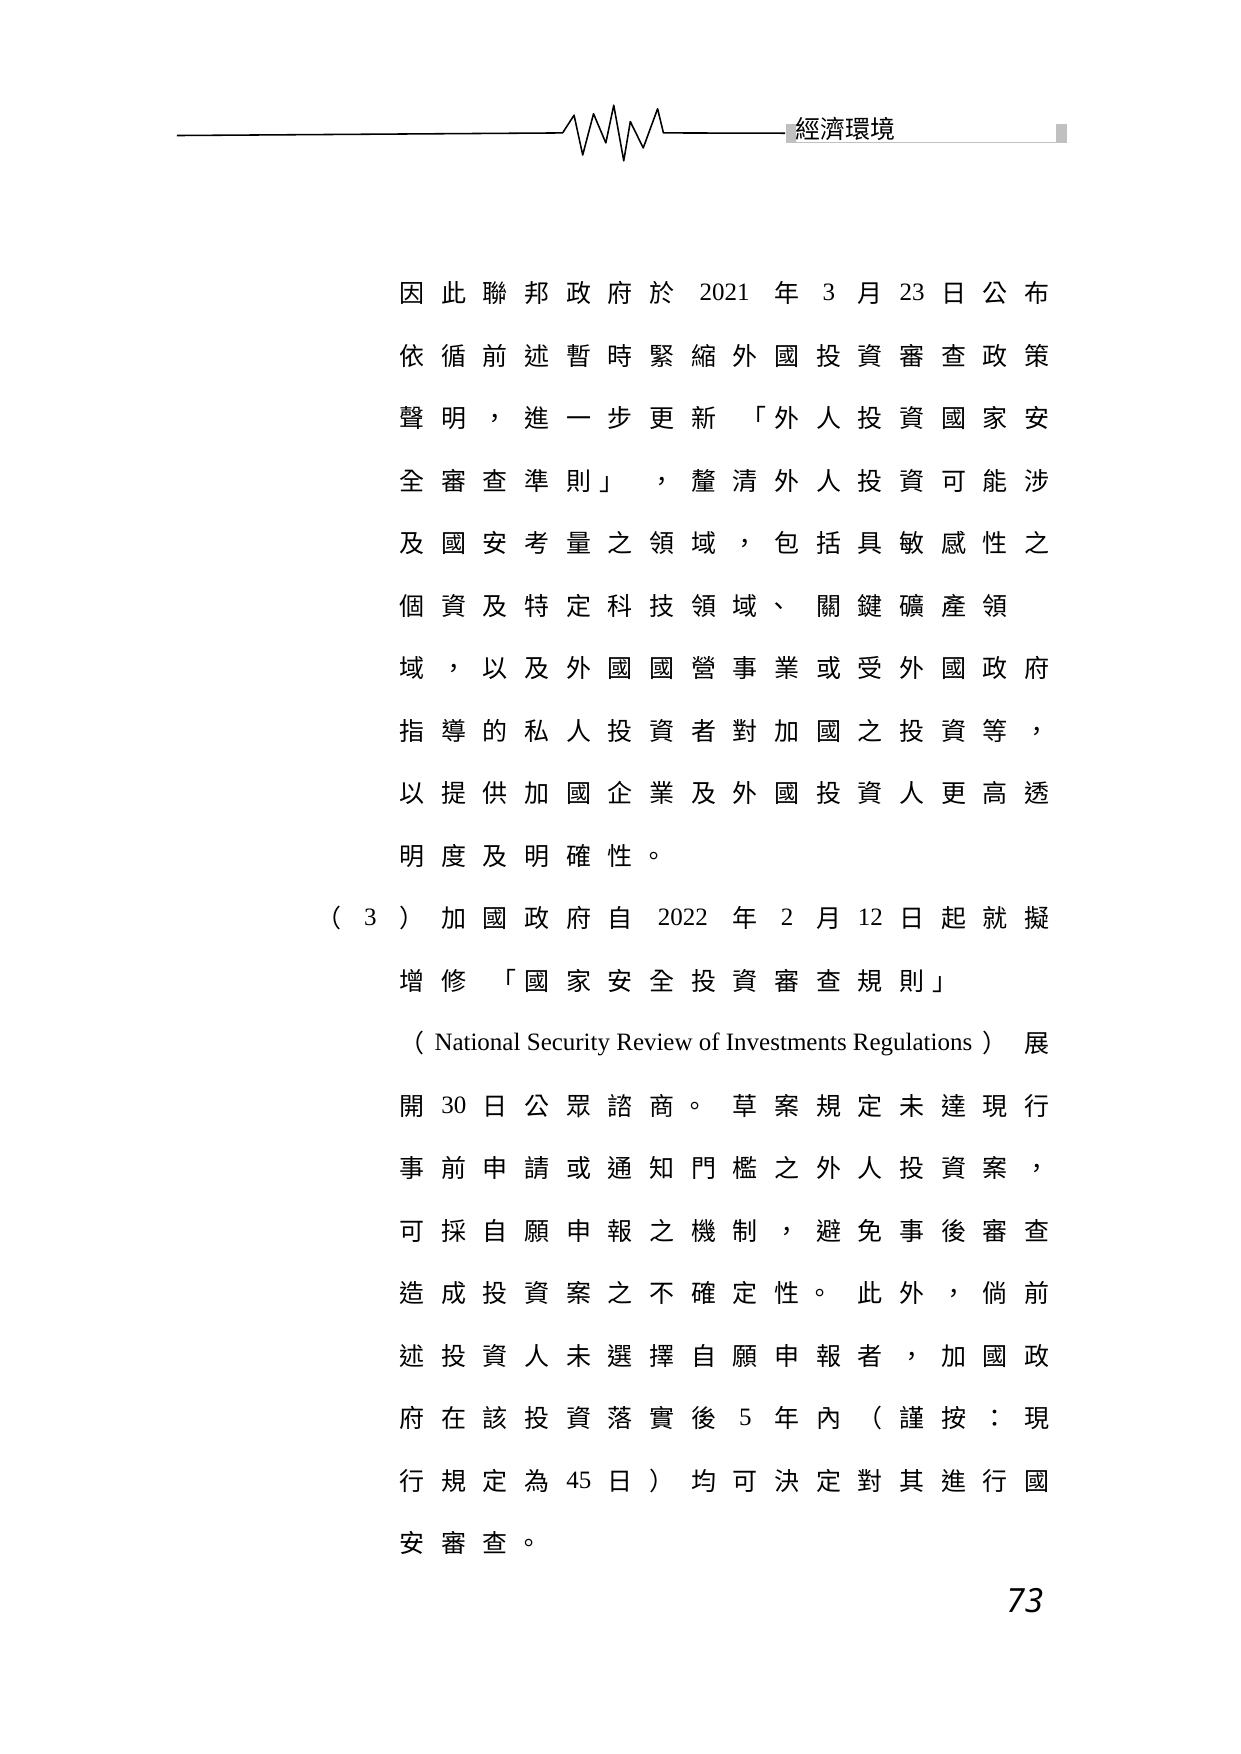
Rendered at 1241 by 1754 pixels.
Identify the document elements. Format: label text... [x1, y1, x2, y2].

text 因此聯邦政府於2021年3月23日公布依循前述暫時緊縮外國投資審查政策聲明，進一步更新「外人投資國家安全審查準則」，釐清外人投資可能涉及國安考量之領域，包括具敏感性之個資及特定科技領域、關鍵礦產領域，以及外國國營事業或受外國政府指導的私人投資者對加國之投資等，以提供加國企業及外國投資人更高透明度及明確性。 [306, 250, 1058, 875]
text （3）加國政府自2022年2月12日起就擬增修「國家安全投資審查規則」（National Security Review of Investments Regulations）展開30日公眾諮商。草案規定未達現行事前申請或通知門檻之外人投資案，可採自願申報之機制，避免事後審查造成投資案之不確定性。此外，倘前述投資人未選擇自願申報者，加國政府在該投資落實後5年內（謹按：現行規定為45日）均可決定對其進行國安審查。 [306, 875, 1058, 1563]
